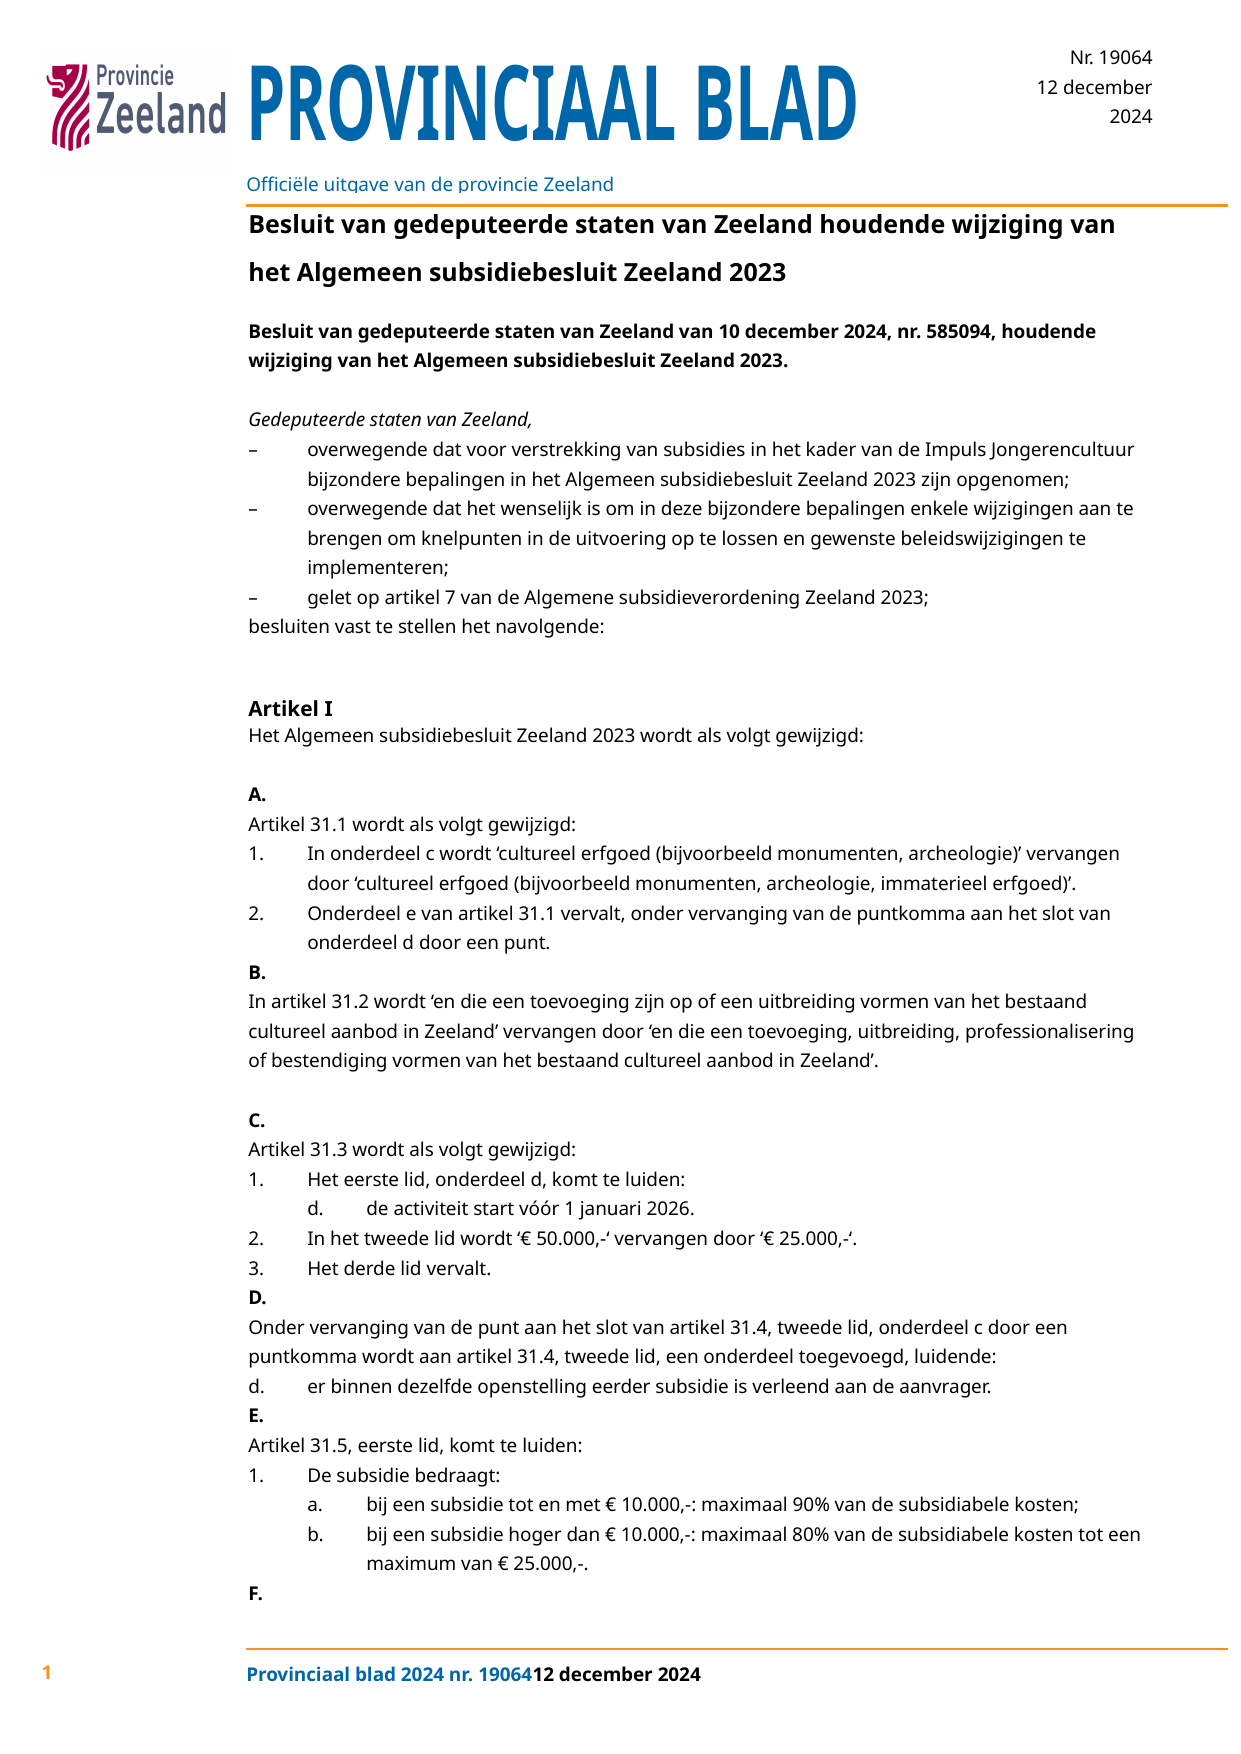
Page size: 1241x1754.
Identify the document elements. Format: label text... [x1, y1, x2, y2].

list overwegende dat voor verstrekking van subsidies in het kader van de Impuls Jongerencultuur bijzondere bepalingen in het Algemeen subsidiebesluit Zeeland 2023 zijn opgenomen; [248, 436, 1152, 492]
text B. [248, 959, 1152, 984]
picture [41, 47, 231, 172]
list Onderdeel e van artikel 31.1 vervalt, onder vervanging van de puntkomma aan het slot van onderdeel d door een punt. [248, 900, 1152, 955]
list In onderdeel c wordt ‘cultureel erfgoed (bijvoorbeeld monumenten, archeologie)’ vervangen door ‘cultureel erfgoed (bijvoorbeeld monumenten, archeologie, immaterieel erfgoed)’. [248, 841, 1152, 896]
text Onder vervanging van de punt aan het slot van artikel 31.4, tweede lid, onderdeel c door een puntkomma wordt aan artikel 31.4, tweede lid, een onderdeel toegevoegd, luidende: [248, 1314, 1152, 1369]
list Het eerste lid, onderdeel d, komt te luiden: [248, 1166, 1152, 1192]
text C. [248, 1107, 1152, 1132]
text besluiten vast te stellen het navolgende: [248, 614, 1152, 639]
list gelet op artikel 7 van de Algemene subsidieverordening Zeeland 2023; [248, 584, 1152, 610]
text Besluit van gedeputeerde staten van Zeeland van 10 december 2024, nr. 585094, houdende wijziging van het Algemeen subsidiebesluit Zeeland 2023. [248, 318, 1152, 373]
list er binnen dezelfde openstelling eerder subsidie is verleend aan de aanvrager. [248, 1373, 1152, 1399]
text Artikel 31.5, eerste lid, komt te luiden: [248, 1432, 1152, 1458]
text Het Algemeen subsidiebesluit Zeeland 2023 wordt als volgt gewijzigd: [248, 722, 1152, 748]
list In het tweede lid wordt ‘€ 50.000,-‘ vervangen door ‘€ 25.000,-‘. [248, 1225, 1152, 1251]
text A. [248, 781, 1152, 807]
list de activiteit start vóór 1 januari 2026. [307, 1196, 1152, 1221]
text Artikel 31.3 wordt als volgt gewijzigd: [248, 1136, 1152, 1162]
text F. [248, 1580, 1152, 1606]
list bij een subsidie hoger dan € 10.000,-: maximaal 80% van de subsidiabele kosten tot een maximum van € 25.000,-. [307, 1521, 1152, 1576]
text Gedeputeerde staten van Zeeland, [248, 407, 1152, 432]
text Artikel 31.1 wordt als volgt gewijzigd: [248, 811, 1152, 837]
list overwegende dat het wenselijk is om in deze bijzondere bepalingen enkele wijzigingen aan te brengen om knelpunten in de uitvoering op te lossen en gewenste beleidswijzigingen te implementeren; [248, 495, 1152, 580]
text E. [248, 1403, 1152, 1428]
text Besluit van gedeputeerde staten van Zeeland houdende wijziging van het Algemeen subsidiebesluit Zeeland 2023 [248, 207, 1152, 288]
text D. [248, 1284, 1152, 1310]
list bij een subsidie tot en met € 10.000,-: maximaal 90% van de subsidiabele kosten; [307, 1491, 1152, 1517]
text Artikel I [248, 694, 1152, 722]
list Het derde lid vervalt. [248, 1255, 1152, 1280]
list De subsidie bedraagt: [248, 1462, 1152, 1487]
text In artikel 31.2 wordt ‘en die een toevoeging zijn op of een uitbreiding vormen van het bestaand cultureel aanbod in Zeeland’ vervangen door ‘en die een toevoeging, uitbreiding, professionalisering of bestendiging vormen van het bestaand cultureel aanbod in Zeeland’. [248, 988, 1152, 1073]
